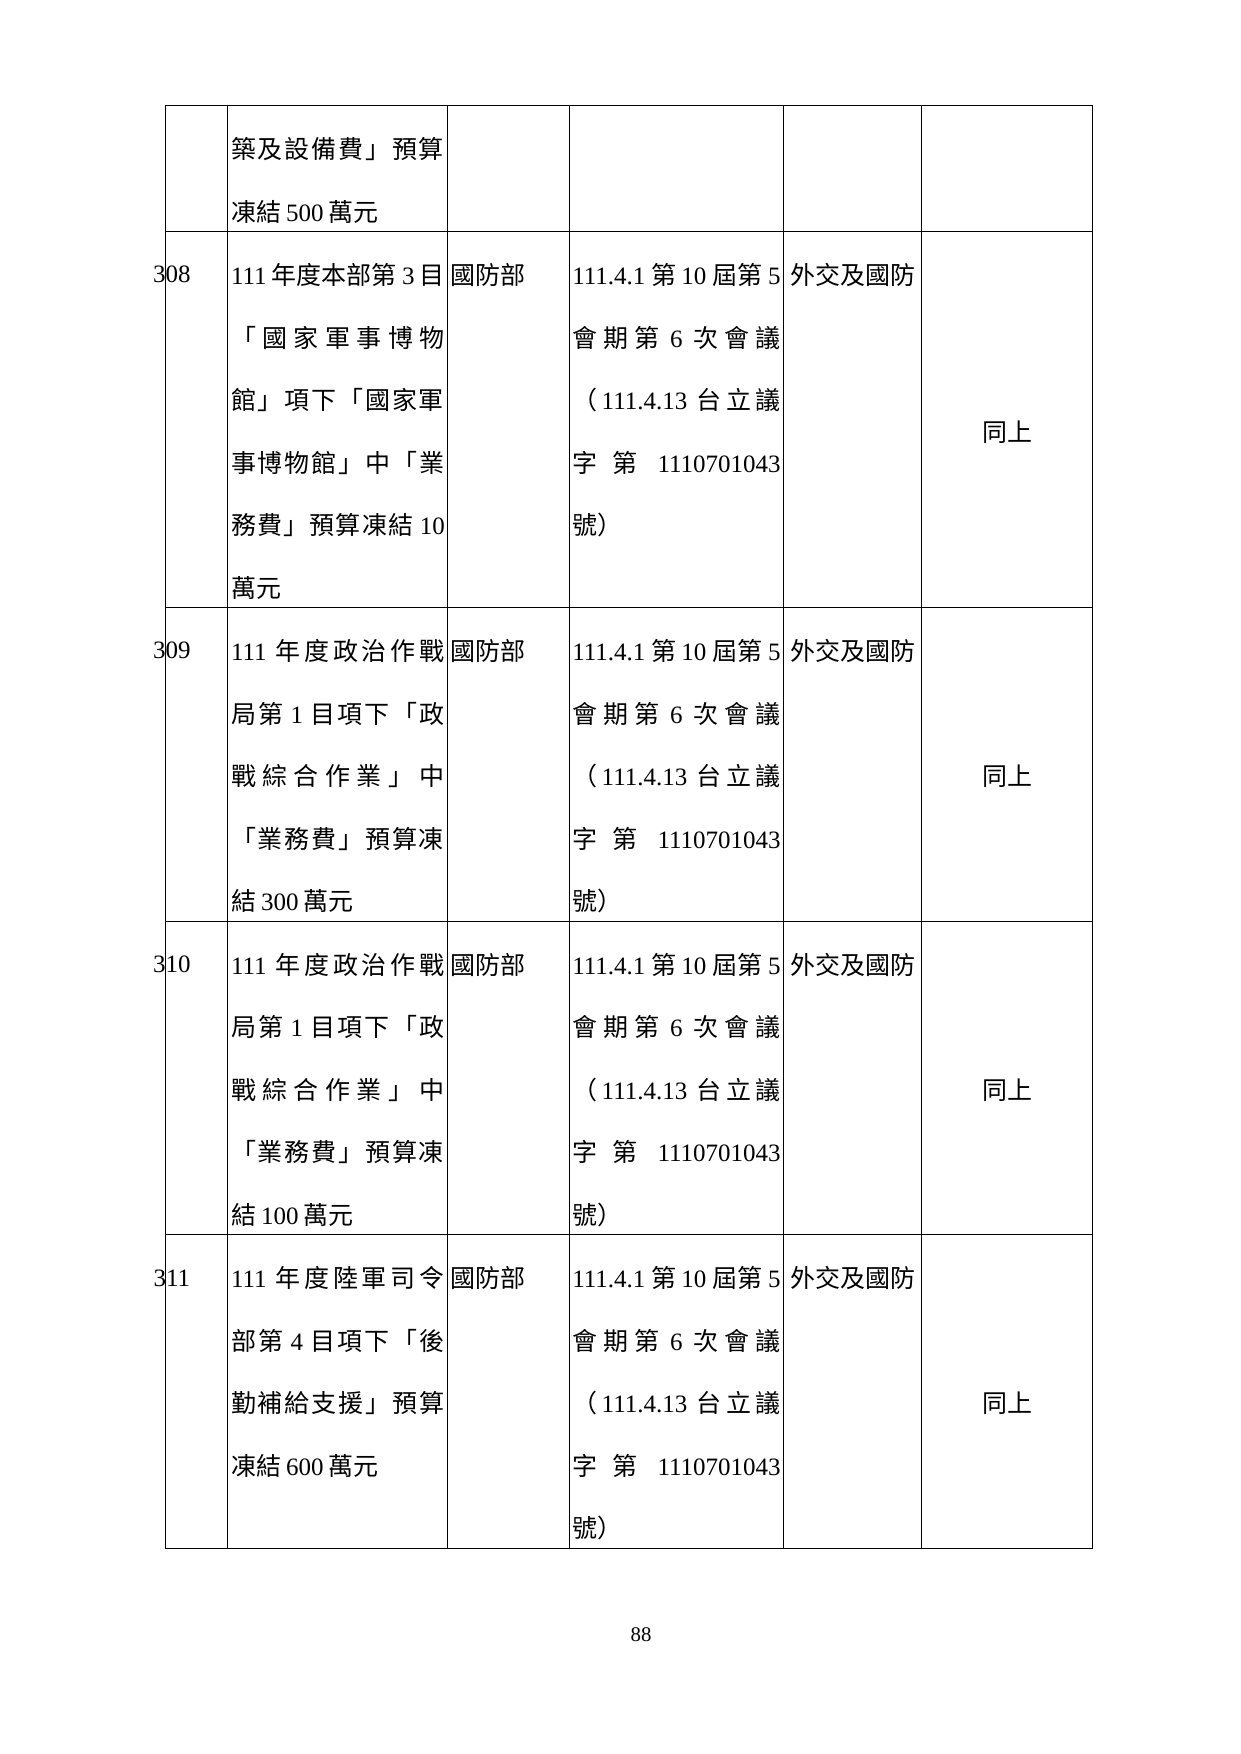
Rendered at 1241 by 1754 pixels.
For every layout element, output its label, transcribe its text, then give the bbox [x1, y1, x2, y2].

table_cell 國防部 [448, 232, 569, 607]
table_cell [166, 106, 227, 231]
table_cell 國防部 [448, 922, 569, 1234]
table_cell 111年度陸軍司令部第4目項下「後勤補給支援」預算凍結600萬元 [228, 1235, 447, 1548]
table_cell 111.4.1第10屆第5會期第6次會議（111.4.13台立議字第1110701043號） [570, 232, 783, 607]
table_cell 111年度本部第3目「國家軍事博物館」項下「國家軍事博物館」中「業務費」預算凍結10萬元 [228, 232, 447, 607]
table_cell 國防部 [448, 608, 569, 921]
table_cell 國防部 [448, 1235, 569, 1548]
table_cell [784, 106, 921, 231]
table_cell 111年度政治作戰局第1目項下「政戰綜合作業」中「業務費」預算凍結300萬元 [228, 608, 447, 921]
table_cell [570, 106, 783, 231]
table_cell [166, 922, 227, 1234]
table_cell [166, 608, 227, 921]
table_cell 外交及國防 [784, 1235, 921, 1548]
table_cell 111.4.1第10屆第5會期第6次會議（111.4.13台立議字第1110701043號） [570, 1235, 783, 1548]
table_cell 同上 [922, 922, 1092, 1234]
table_cell [166, 232, 227, 607]
table_cell 築及設備費」預算凍結500萬元 [228, 106, 447, 231]
table_cell 111.4.1第10屆第5會期第6次會議（111.4.13台立議字第1110701043號） [570, 608, 783, 921]
table_cell 111年度政治作戰局第1目項下「政戰綜合作業」中「業務費」預算凍結100萬元 [228, 922, 447, 1234]
table_cell 111.4.1第10屆第5會期第6次會議（111.4.13台立議字第1110701043號） [570, 922, 783, 1234]
table_cell [166, 1235, 227, 1548]
table_cell 外交及國防 [784, 922, 921, 1234]
table_cell 同上 [922, 608, 1092, 921]
table_cell [922, 106, 1092, 231]
table_cell 同上 [922, 1235, 1092, 1548]
table_cell 外交及國防 [784, 232, 921, 607]
table_cell [448, 106, 569, 231]
table_cell 同上 [922, 232, 1092, 607]
table_cell 外交及國防 [784, 608, 921, 921]
